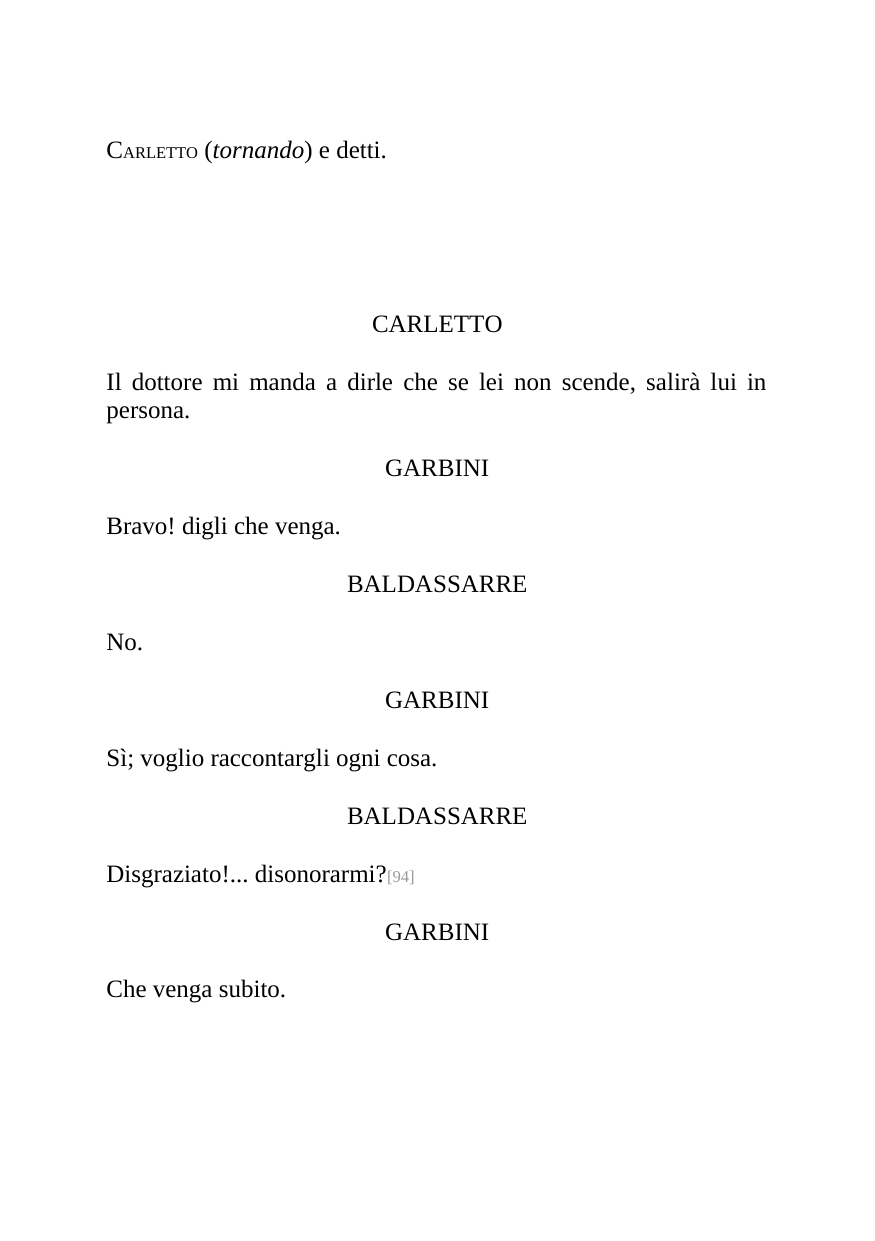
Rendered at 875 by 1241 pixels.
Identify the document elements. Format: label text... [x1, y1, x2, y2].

text No. [106, 627, 768, 656]
text CARLETTO [106, 309, 768, 337]
text GARBINI [106, 453, 768, 482]
text Carletto (tornando) e detti. [106, 135, 768, 164]
text Sì; voglio raccontargli ogni cosa. [106, 743, 768, 772]
text GARBINI [106, 917, 768, 945]
text GARBINI [106, 685, 768, 714]
text Che venga subito. [106, 974, 768, 1003]
text Bravo! digli che venga. [106, 511, 768, 540]
text BALDASSARRE [106, 801, 768, 829]
text Il dottore mi manda a dirle che se lei non scende, salirà lui in persona. [106, 367, 768, 424]
text Disgraziato!... disonorarmi?[94] [106, 859, 768, 887]
text BALDASSARRE [106, 569, 768, 598]
